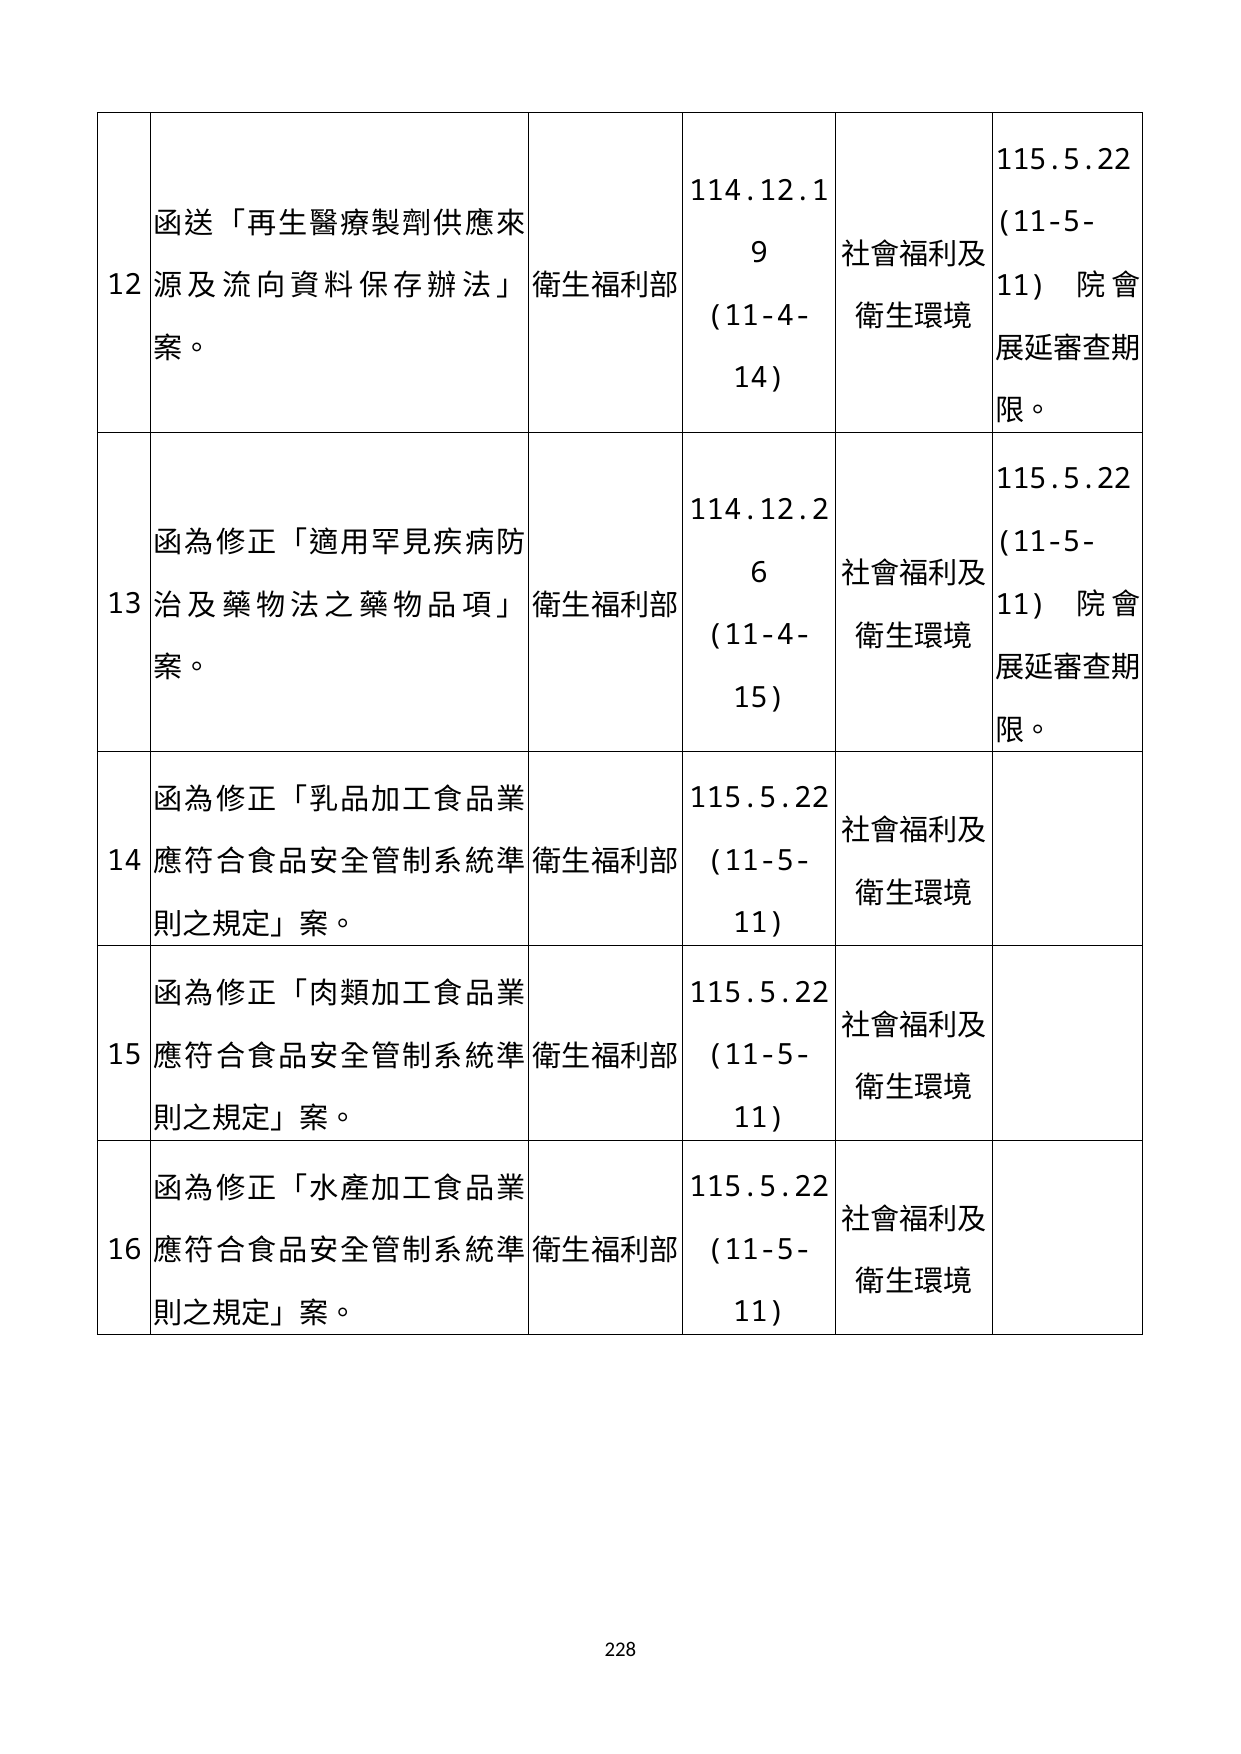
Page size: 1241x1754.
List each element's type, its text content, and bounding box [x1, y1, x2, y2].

table_cell [98, 433, 150, 751]
table_cell 衛生福利部 [529, 1141, 682, 1334]
table_cell [993, 752, 1142, 945]
table_cell 函為修正「肉類加工食品業應符合食品安全管制系統準則之規定」案。 [151, 946, 528, 1140]
table_cell 115.5.22 (11-5-11) [683, 752, 835, 945]
table_cell 函為修正「水產加工食品業應符合食品安全管制系統準則之規定」案。 [151, 1141, 528, 1334]
table_cell [98, 946, 150, 1140]
table_cell 114.12.19 (11-4-14) [683, 113, 835, 432]
table_cell 115.5.22 (11-5-11) [683, 946, 835, 1140]
table_cell 社會福利及衛生環境 [836, 1141, 992, 1334]
table_cell 114.12.26 (11-4-15) [683, 433, 835, 751]
table_cell [98, 752, 150, 945]
table_cell 衛生福利部 [529, 433, 682, 751]
table_cell [98, 1141, 150, 1334]
table_cell 社會福利及衛生環境 [836, 113, 992, 432]
table_cell 衛生福利部 [529, 752, 682, 945]
table_cell 社會福利及衛生環境 [836, 752, 992, 945]
table_cell 函為修正「適用罕見疾病防治及藥物法之藥物品項」案。 [151, 433, 528, 751]
table_cell [98, 113, 150, 432]
table_cell 衛生福利部 [529, 946, 682, 1140]
table_cell 115.5.22 (11-5-11) [683, 1141, 835, 1334]
table_cell 115.5.22 (11-5-11) 院會展延審查期限。 [993, 113, 1142, 432]
table_cell 函為修正「乳品加工食品業應符合食品安全管制系統準則之規定」案。 [151, 752, 528, 945]
table_cell 衛生福利部 [529, 113, 682, 432]
table_cell 函送「再生醫療製劑供應來源及流向資料保存辦法」案。 [151, 113, 528, 432]
table_cell [993, 1141, 1142, 1334]
table_cell 社會福利及衛生環境 [836, 433, 992, 751]
table_cell 115.5.22 (11-5-11) 院會展延審查期限。 [993, 433, 1142, 751]
table_cell [993, 946, 1142, 1140]
table_cell 社會福利及衛生環境 [836, 946, 992, 1140]
